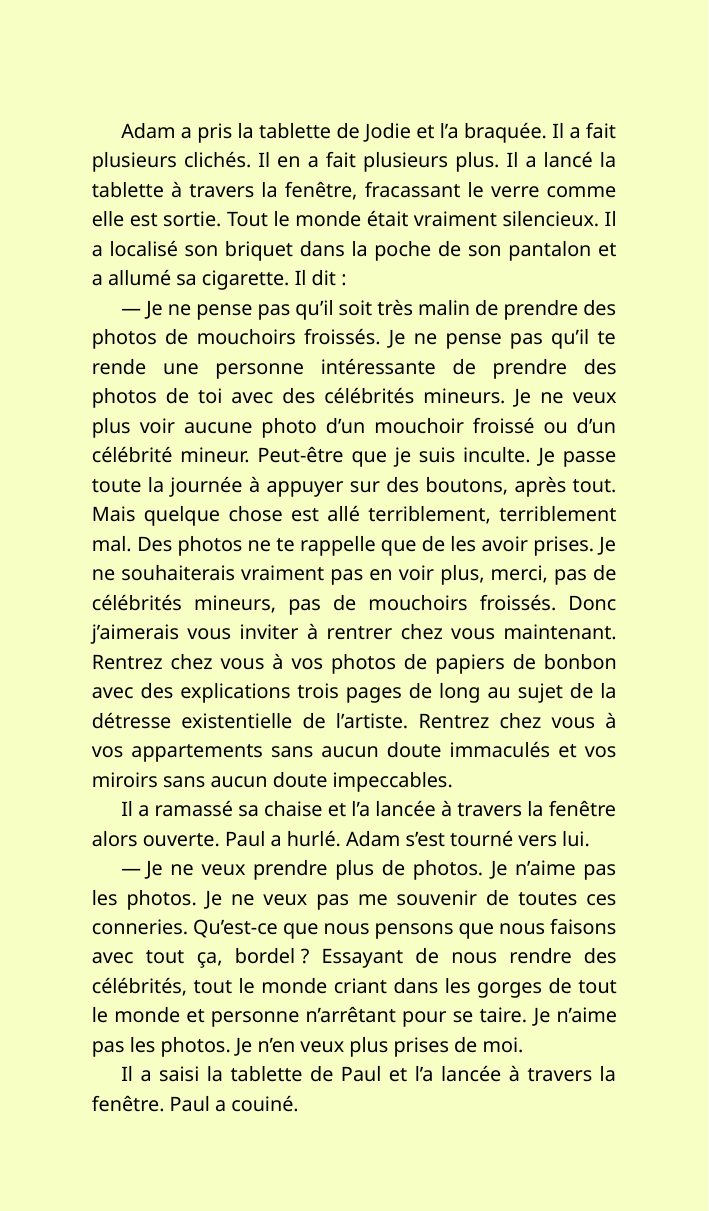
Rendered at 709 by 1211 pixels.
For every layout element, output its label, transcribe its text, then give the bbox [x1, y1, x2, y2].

text Il a ramassé sa chaise et l’a lancée à travers la fenêtre alors ouverte. Paul a hurlé. Adam s’est tourné vers lui. [92, 793, 617, 852]
text — Je ne pense pas qu’il soit très malin de prendre des photos de mouchoirs froissés. Je ne pense pas qu’il te rende une personne intéressante de prendre des photos de toi avec des célébrités mineurs. Je ne veux plus voir aucune photo d’un mouchoir froissé ou d’un célébrité mineur. Peut-être que je suis inculte. Je passe toute la journée à appuyer sur des boutons, après tout. Mais quelque chose est allé terriblement, terriblement mal. Des photos ne te rappelle que de les avoir prises. Je ne souhaiterais vraiment pas en voir plus, merci, pas de célébrités mineurs, pas de mouchoirs froissés. Donc j’aimerais vous inviter à rentrer chez vous maintenant. Rentrez chez vous à vos photos de papiers de bonbon avec des explications trois pages de long au sujet de la détresse existentielle de l’artiste. Rentrez chez vous à vos appartements sans aucun doute immaculés et vos miroirs sans aucun doute impeccables. [92, 292, 617, 793]
text Adam a pris la tablette de Jodie et l’a braquée. Il a fait plusieurs clichés. Il en a fait plusieurs plus. Il a lancé la tablette à travers la fenêtre, fracassant le verre comme elle est sortie. Tout le monde était vraiment silencieux. Il a localisé son briquet dans la poche de son pantalon et a allumé sa cigarette. Il dit : [92, 115, 617, 292]
text Il a saisi la tablette de Paul et l’a lancée à travers la fenêtre. Paul a couiné. [92, 1058, 617, 1117]
text — Je ne veux prendre plus de photos. Je n’aime pas les photos. Je ne veux pas me souvenir de toutes ces conneries. Qu’est-ce que nous pensons que nous faisons avec tout ça, bordel ? Essayant de nous rendre des célébrités, tout le monde criant dans les gorges de tout le monde et personne n’arrêtant pour se taire. Je n’aime pas les photos. Je n’en veux plus prises de moi. [92, 852, 617, 1058]
